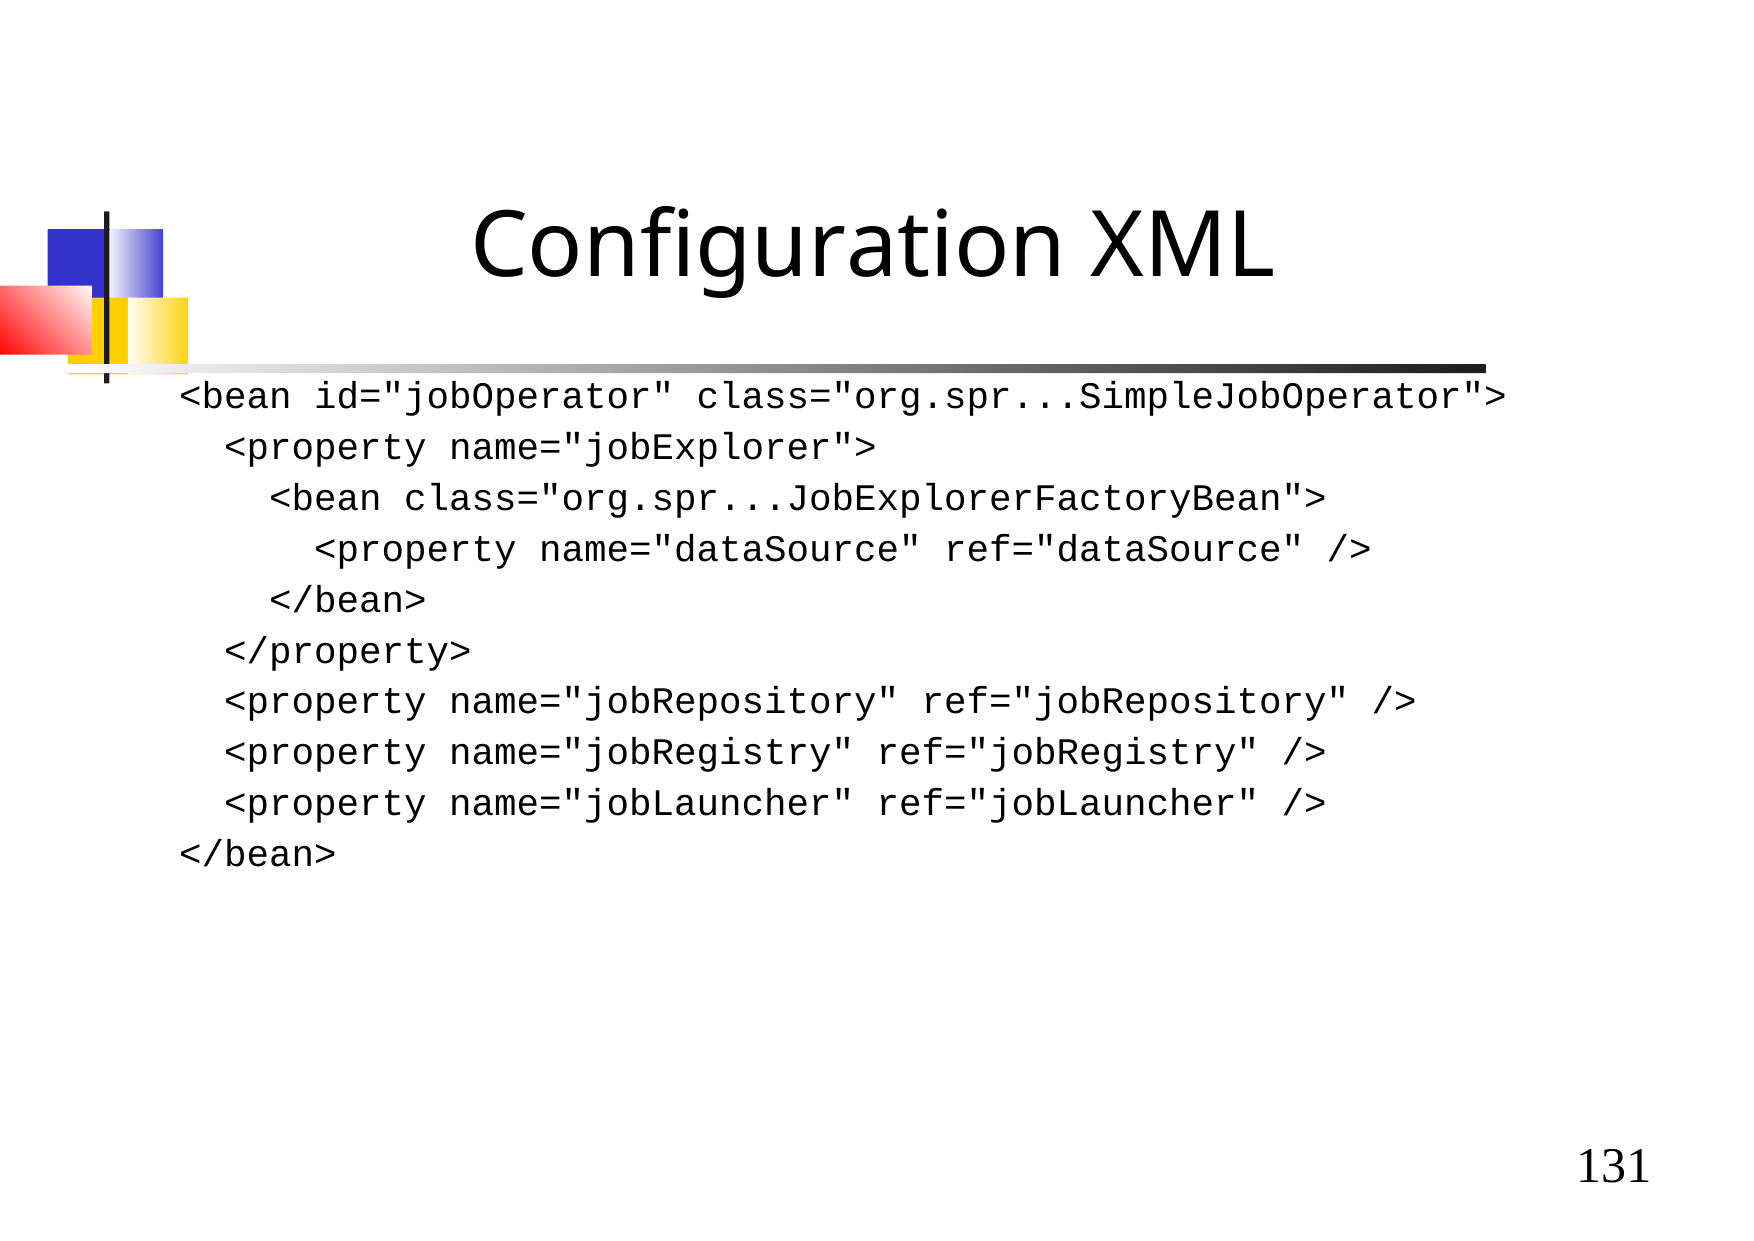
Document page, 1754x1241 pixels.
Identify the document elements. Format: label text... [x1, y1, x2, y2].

list <bean id="jobOperator" class="org.spr...SimpleJobOperator"> <property name="jobExplorer"> <bean class="org.spr...JobExplorerFactoryBean"> <property name="dataSource" ref="dataSource" /> </bean> </property> <property name="jobRepository" ref="jobRepository" /> <property name="jobRegistry" ref="jobRegistry" /> <property name="jobLauncher" ref="jobLauncher" /> </bean> [179, 371, 1567, 1091]
title Configuration XML [179, 139, 1567, 351]
